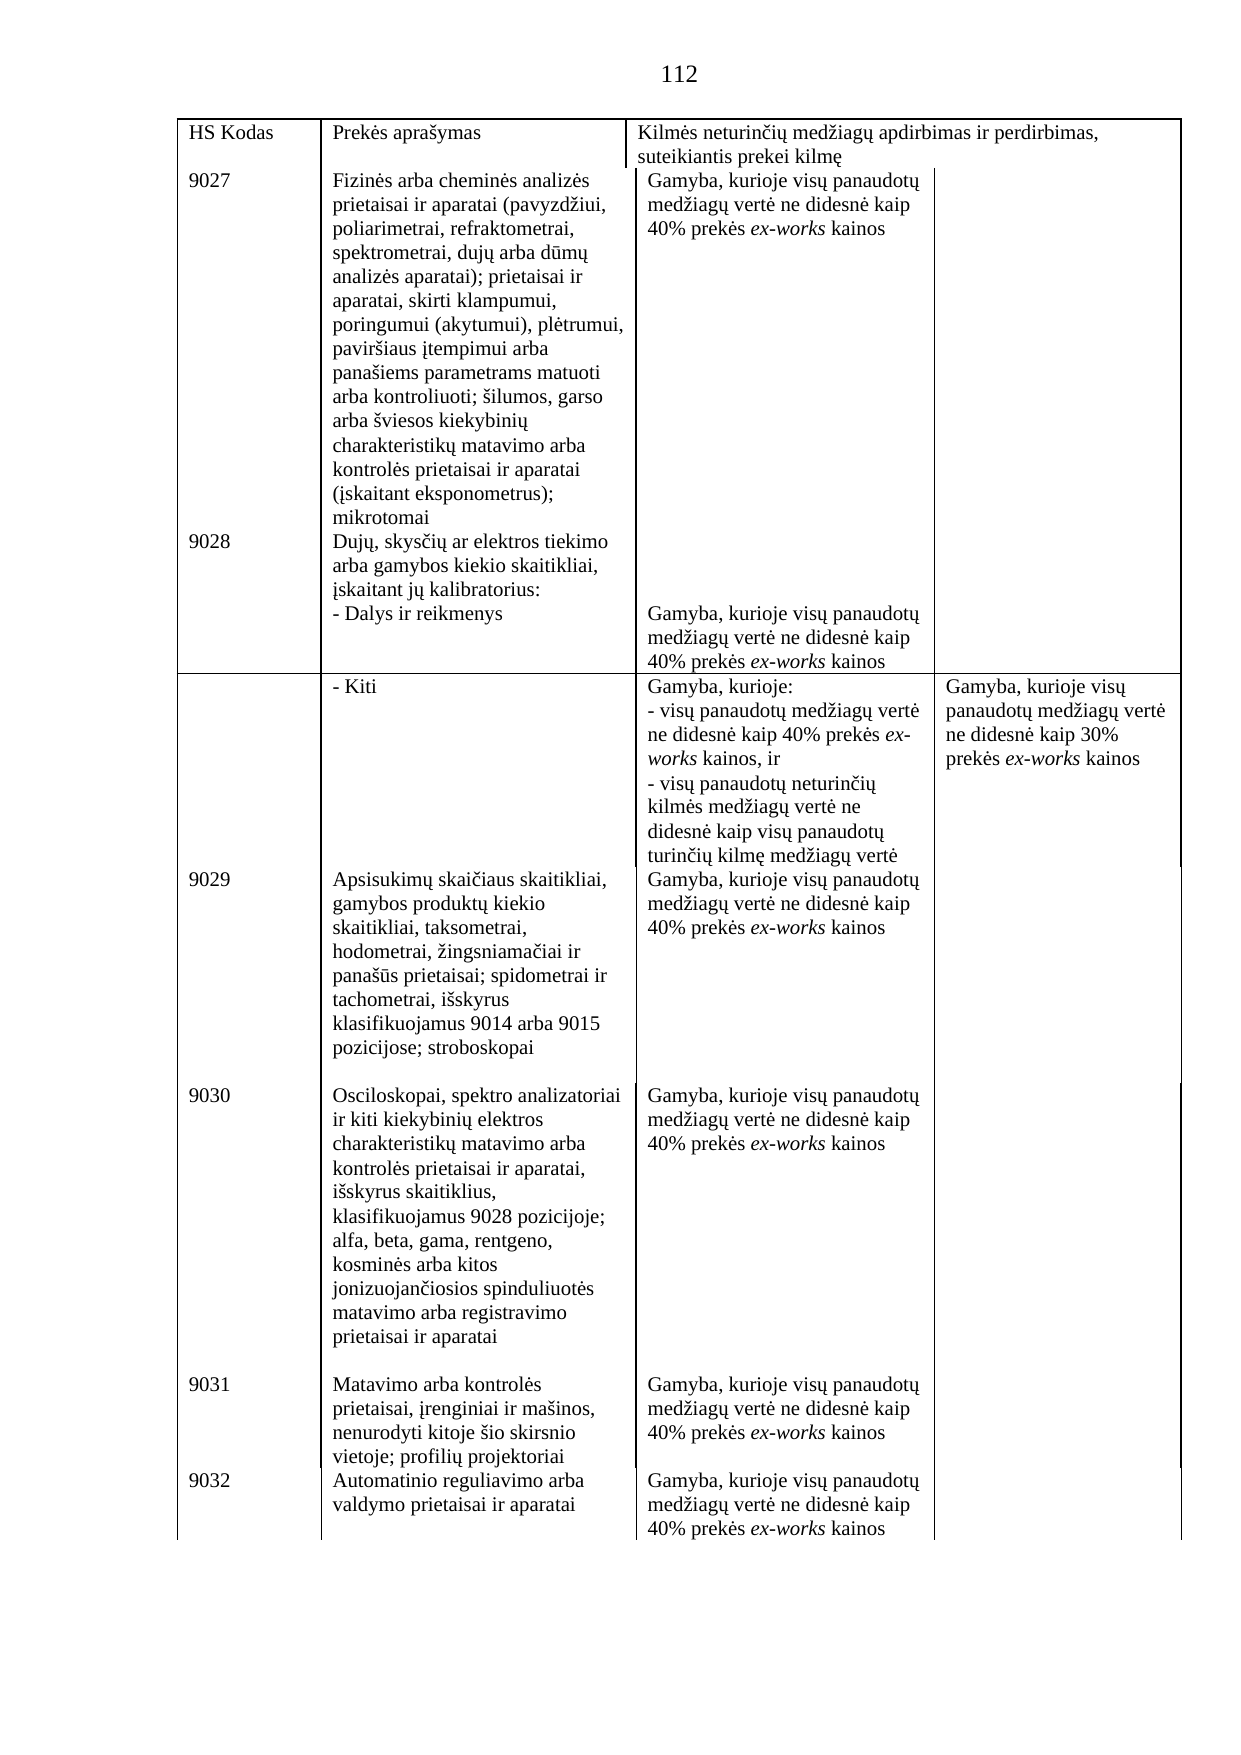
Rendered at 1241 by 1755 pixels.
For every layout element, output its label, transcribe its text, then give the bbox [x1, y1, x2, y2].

table_cell Gamyba, kurioje visų panaudotų medžiagų vertė ne didesnė kaip 40% prekės ex-works kainos [637, 1083, 934, 1372]
table_cell [637, 529, 934, 601]
table_cell [178, 601, 320, 673]
table_cell [935, 867, 1181, 1083]
table_cell Osciloskopai, spektro analizatoriai ir kiti kiekybinių elektros charakteristikų matavimo arba kontrolės prietaisai ir aparatai, išskyrus skaitiklius, klasifikuojamus 9028 pozicijoje; alfa, beta, gama, rentgeno, kosminės arba kitos jonizuojančiosios spinduliuotės matavimo arba registravimo prietaisai ir aparatai [322, 1083, 635, 1372]
table_cell [935, 529, 1180, 601]
table_header Kilmės neturinčių medžiagų apdirbimas ir perdirbimas, suteikiantis prekei kilmę [627, 120, 1180, 168]
table_cell - Kiti [322, 674, 635, 867]
table_cell Dujų, skysčių ar elektros tiekimo arba gamybos kiekio skaitikliai, įskaitant jų kalibratorius: [322, 529, 635, 601]
table_cell [935, 168, 1180, 529]
table_cell [178, 674, 320, 867]
table_cell Gamyba, kurioje visų panaudotų medžiagų vertė ne didesnė kaip 40% prekės ex-works kainos [637, 867, 934, 1083]
table_cell 9032 [178, 1468, 321, 1540]
table_cell 9027 [178, 168, 320, 529]
table_cell [935, 1083, 1180, 1372]
table_cell Gamyba, kurioje visų panaudotų medžiagų vertė ne didesnė kaip 40% prekės ex-works kainos [637, 1468, 934, 1540]
table_cell 9030 [178, 1083, 320, 1372]
table_cell [935, 601, 1180, 673]
table_header HS Kodas [178, 120, 320, 168]
table_cell Matavimo arba kontrolės prietaisai, įrenginiai ir mašinos, nenurodyti kitoje šio skirsnio vietoje; profilių projektoriai [322, 1372, 635, 1468]
table_cell 9029 [178, 867, 320, 1083]
table_header Prekės aprašymas [322, 120, 625, 168]
table_cell 9028 [178, 529, 320, 601]
table_cell Gamyba, kurioje visų panaudotų medžiagų vertė ne didesnė kaip 40% prekės ex-works kainos [637, 1372, 934, 1468]
table_cell - Dalys ir reikmenys [322, 601, 635, 673]
table_cell Gamyba, kurioje: - visų panaudotų medžiagų vertė ne didesnė kaip 40% prekės ex-works kainos, ir - visų panaudotų neturinčių kilmės medžiagų vertė ne didesnė kaip visų panaudotų turinčių kilmę medžiagų vertė [637, 674, 934, 867]
table_cell [935, 1372, 1180, 1468]
table_cell Gamyba, kurioje visų panaudotų medžiagų vertė ne didesnė kaip 40% prekės ex-works kainos [637, 601, 934, 673]
table_cell Automatinio reguliavimo arba valdymo prietaisai ir aparatai [322, 1468, 636, 1540]
table_cell Apsisukimų skaičiaus skaitikliai, gamybos produktų kiekio skaitikliai, taksometrai, hodometrai, žingsniamačiai ir panašūs prietaisai; spidometrai ir tachometrai, išskyrus klasifikuojamus 9014 arba 9015 pozicijose; stroboskopai [322, 867, 636, 1083]
table_cell [935, 1468, 1181, 1540]
table_cell 9031 [178, 1372, 320, 1468]
table_cell Gamyba, kurioje visų panaudotų medžiagų vertė ne didesnė kaip 30% prekės ex-works kainos [935, 674, 1180, 867]
table_cell Fizinės arba cheminės analizės prietaisai ir aparatai (pavyzdžiui, poliarimetrai, refraktometrai, spektrometrai, dujų arba dūmų analizės aparatai); prietaisai ir aparatai, skirti klampumui, poringumui (akytumui), plėtrumui, paviršiaus įtempimui arba panašiems parametrams matuoti arba kontroliuoti; šilumos, garso arba šviesos kiekybinių charakteristikų matavimo arba kontrolės prietaisai ir aparatai (įskaitant eksponometrus); mikrotomai [322, 168, 635, 529]
table_cell Gamyba, kurioje visų panaudotų medžiagų vertė ne didesnė kaip 40% prekės ex-works kainos [637, 168, 934, 529]
